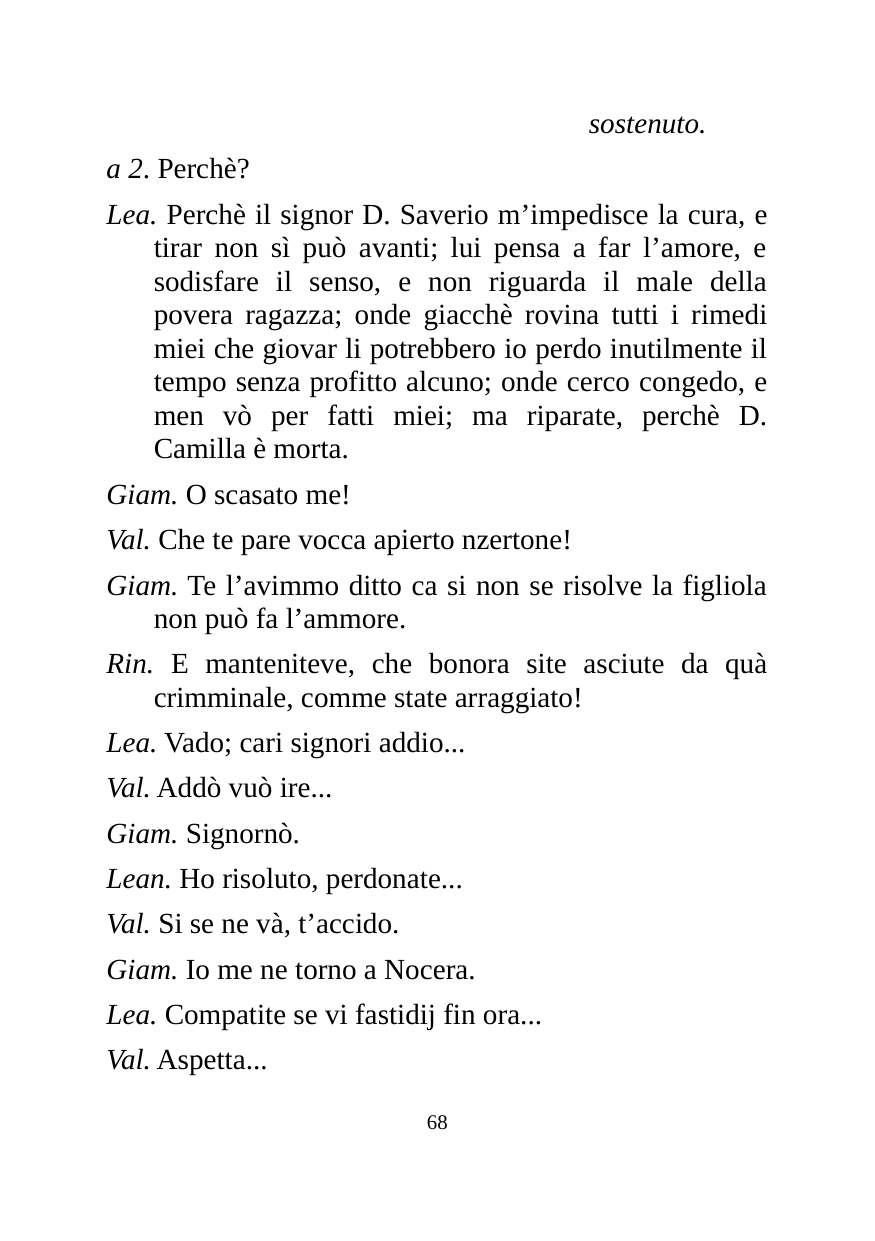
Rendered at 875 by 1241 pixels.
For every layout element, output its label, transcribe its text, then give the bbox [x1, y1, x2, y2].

text Val. Che te pare vocca apierto nzertone! [106, 522, 768, 556]
text Rin. E manteniteve, che bonora site asciute da quà crimminale, comme state arraggiato! [106, 646, 768, 713]
text Giam. O scasato me! [106, 477, 768, 511]
text Lean. Ho risoluto, perdonate... [106, 861, 768, 895]
text Lea. Perchè il signor D. Saverio m’impedisce la cura, e tirar non sì può avanti; lui pensa a far l’amore, e sodisfare il senso, e non riguarda il male della povera ragazza; onde giacchè rovina tutti i rimedi miei che giovar li potrebbero io perdo inutilmente il tempo senza profitto alcuno; onde cerco congedo, e men vò per fatti miei; ma riparate, perchè D. Camilla è morta. [106, 197, 768, 465]
text Giam. Signornò. [106, 816, 768, 849]
text Lea. Vado; cari signori addio... [106, 725, 768, 759]
text Giam. Io me ne torno a Nocera. [106, 952, 768, 985]
text Lea. Compatite se vi fastidij fin ora... [106, 997, 768, 1031]
text Val. Addò vuò ire... [106, 771, 768, 804]
text Val. Aspetta... [106, 1042, 768, 1076]
text sostenuto. [142, 106, 709, 140]
text Val. Si se ne và, t’accido. [106, 907, 768, 940]
text Giam. Te l’avimmo ditto ca si non se risolve la figliola non può fa l’ammore. [106, 568, 768, 635]
text a 2. Perchè? [106, 152, 768, 185]
